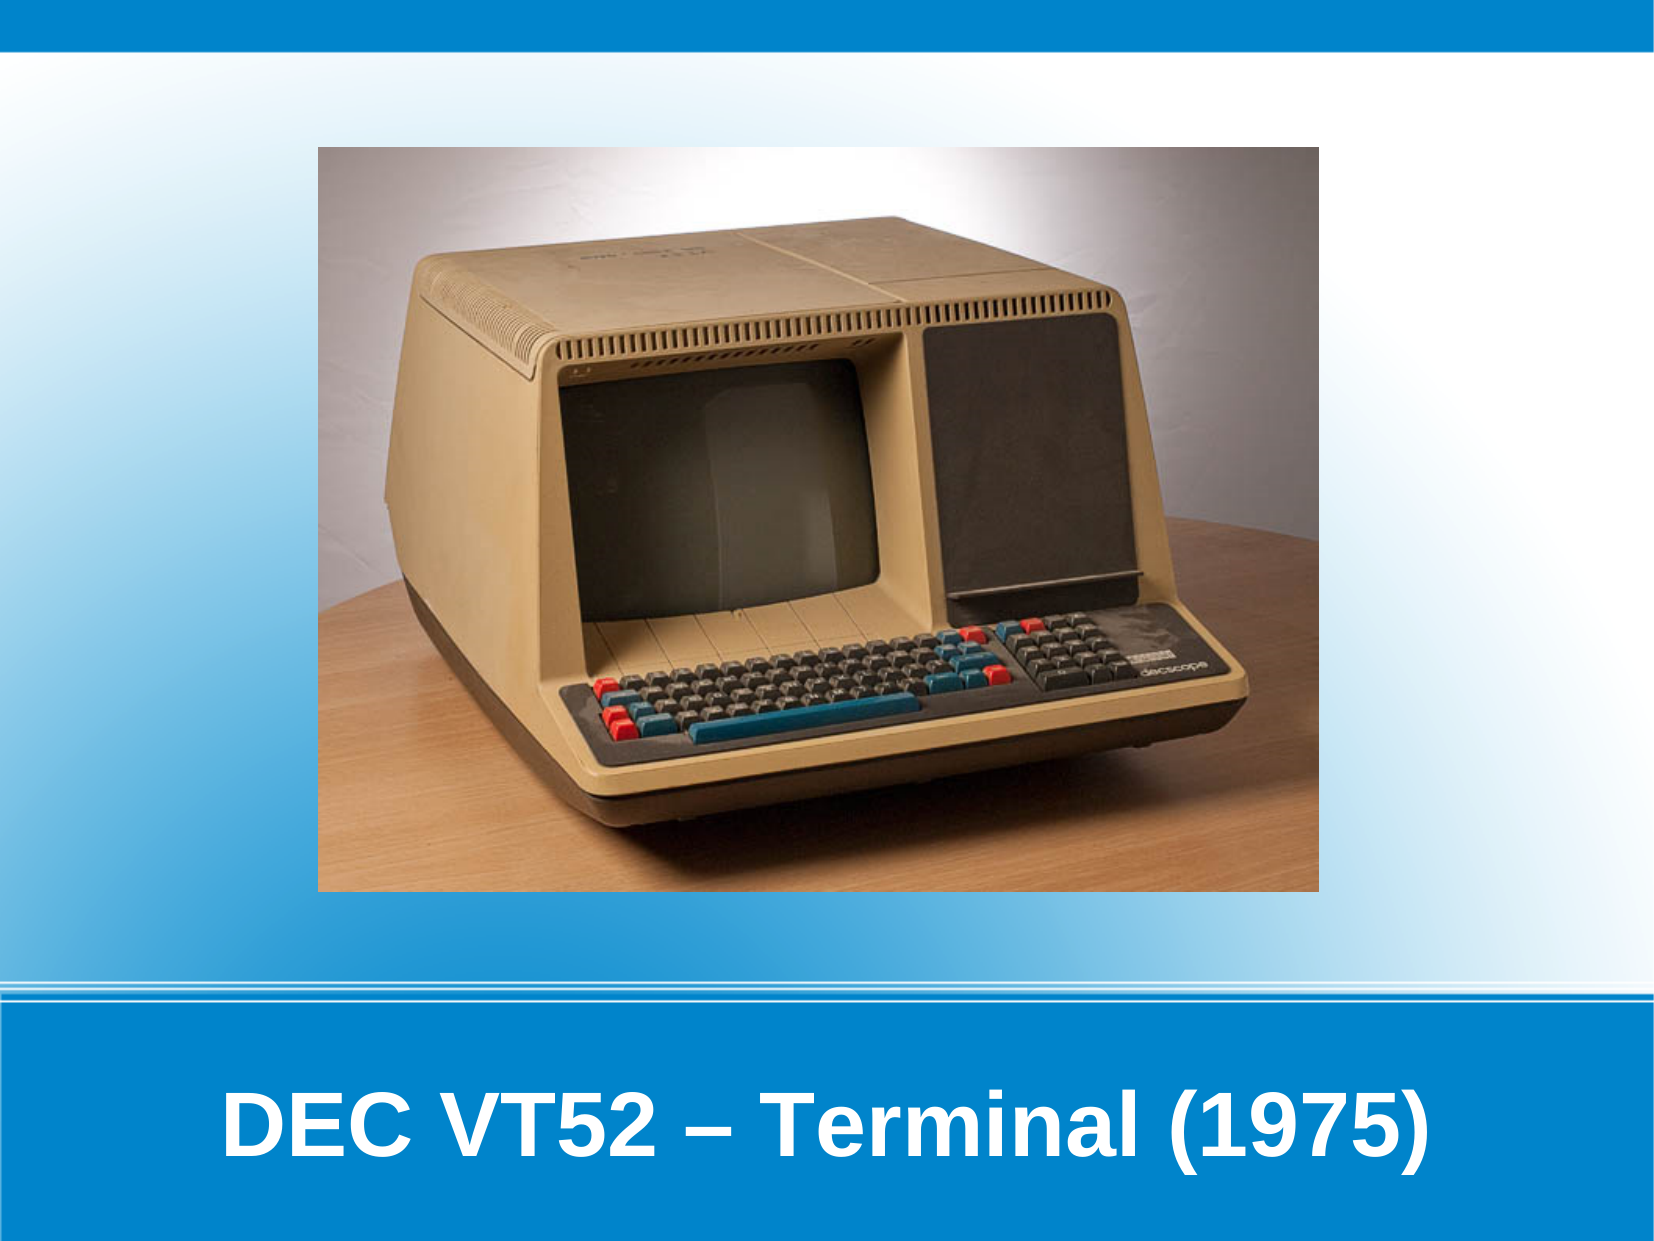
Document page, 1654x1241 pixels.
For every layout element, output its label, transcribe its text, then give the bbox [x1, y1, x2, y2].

picture [0, 52, 1654, 1241]
title DEC VT52 – Terminal (1975) [82, 1028, 1571, 1221]
